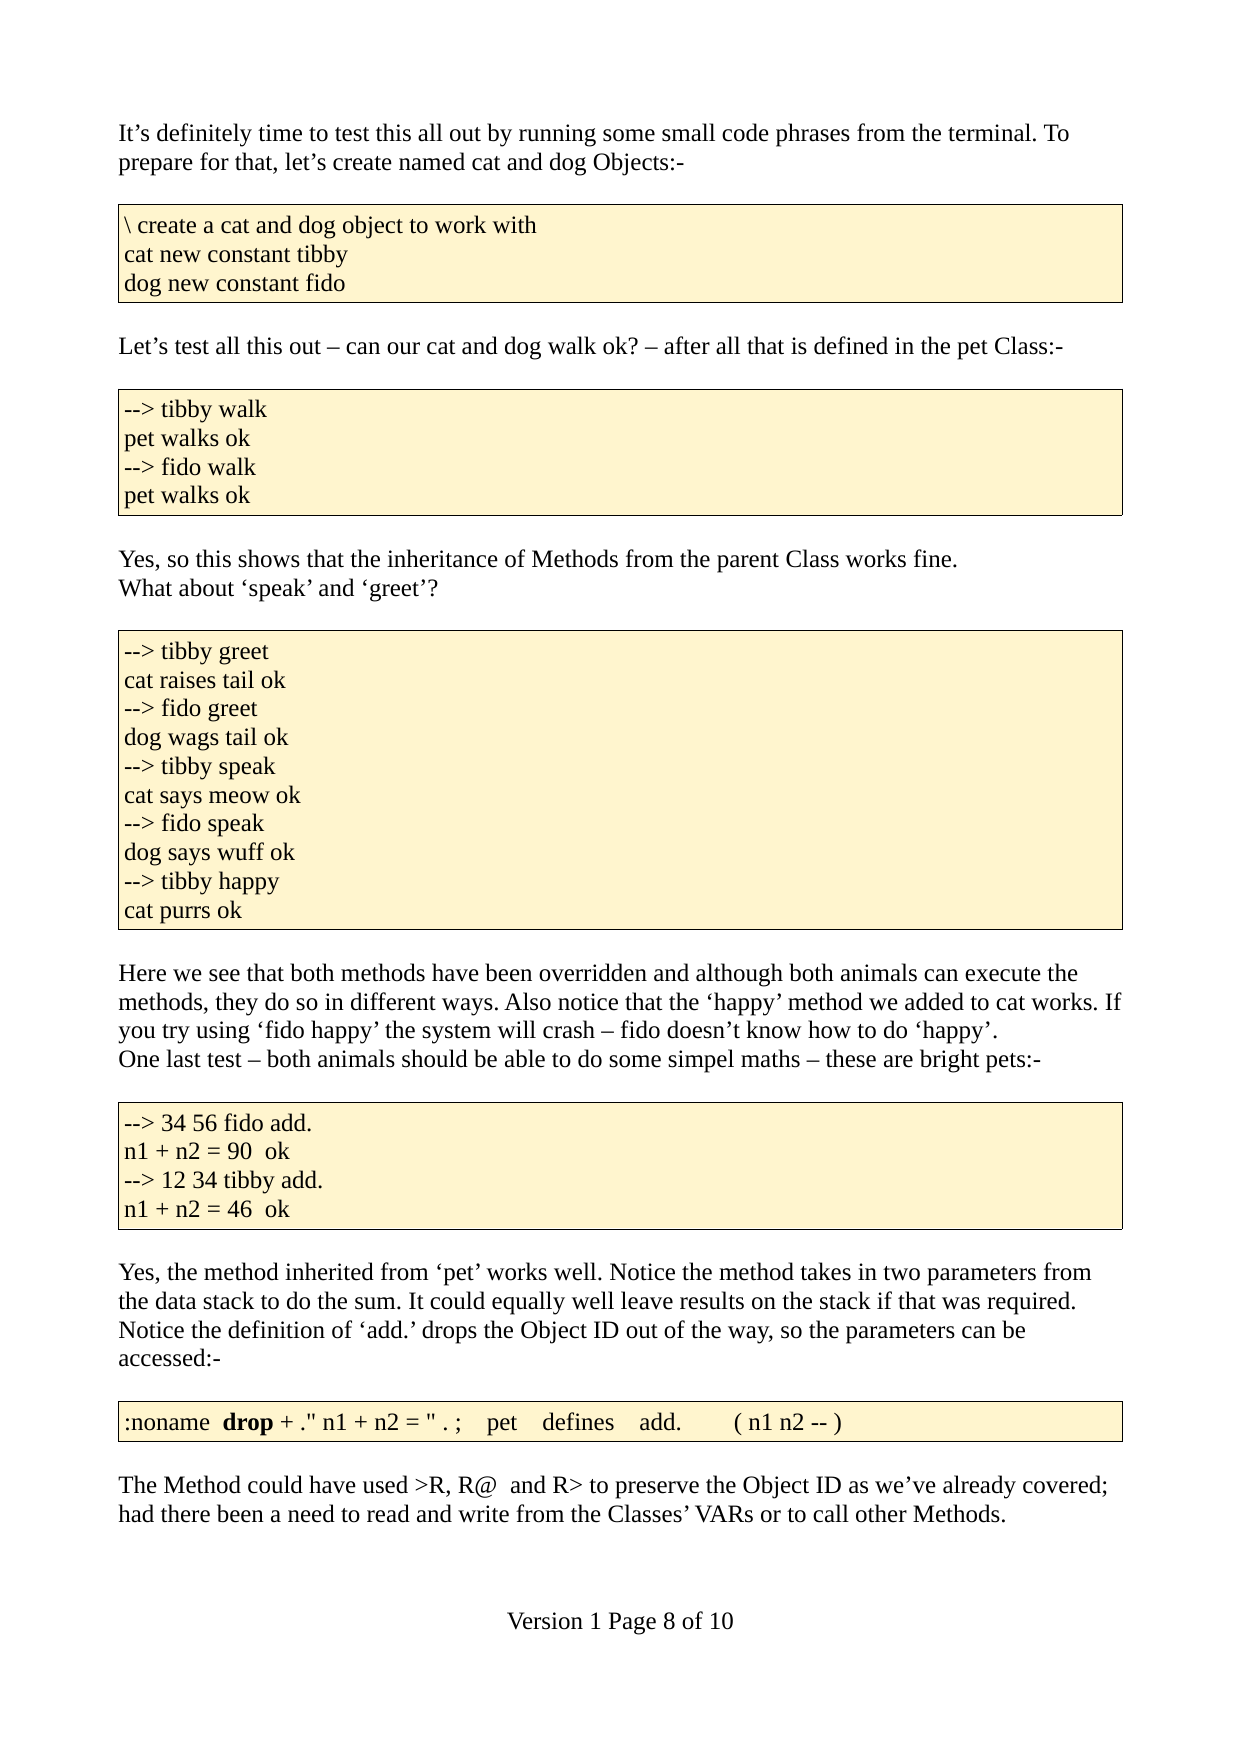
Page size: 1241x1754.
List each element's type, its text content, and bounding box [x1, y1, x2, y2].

table_header --> 34 56 fido add. n1 + n2 = 90 ok --> 12 34 tibby add. n1 + n2 = 46 ok [119, 1103, 1122, 1228]
text It’s definitely time to test this all out by running some small code phrases from the terminal. To prepare for that, let’s create named cat and dog Objects:- [118, 118, 1122, 176]
text Yes, the method inherited from ‘pet’ works well. Notice the method takes in two parameters from the data stack to do the sum. It could equally well leave results on the stack if that was required. Notice the definition of ‘add.’ drops the Object ID out of the way, so the parameters can be accessed:- [118, 1257, 1122, 1372]
table_header :noname drop + ." n1 + n2 = " . ; pet defines add. ( n1 n2 -- ) [119, 1402, 1122, 1441]
text One last test – both animals should be able to do some simpel maths – these are bright pets:- [118, 1044, 1122, 1073]
text Yes, so this shows that the inheritance of Methods from the parent Class works fine. [118, 544, 1122, 573]
table_header \ create a cat and dog object to work with cat new constant tibby dog new constant fido [119, 205, 1122, 302]
text Here we see that both methods have been overridden and although both animals can execute the methods, they do so in different ways. Also notice that the ‘happy’ method we added to cat works. If you try using ‘fido happy’ the system will crash – fido doesn’t know how to do ‘happy’. [118, 958, 1122, 1044]
table_header --> tibby walk pet walks ok --> fido walk pet walks ok [119, 390, 1122, 515]
text The Method could have used >R, R@ and R> to preserve the Object ID as we’ve already covered; had there been a need to read and write from the Classes’ VARs or to call other Methods. [118, 1470, 1122, 1528]
text What about ‘speak’ and ‘greet’? [118, 573, 1122, 601]
table_header --> tibby greet cat raises tail ok --> fido greet dog wags tail ok --> tibby speak cat says meow ok --> fido speak dog says wuff ok --> tibby happy cat purrs ok [119, 631, 1122, 929]
text Let’s test all this out – can our cat and dog walk ok? – after all that is defined in the pet Class:- [118, 331, 1122, 360]
